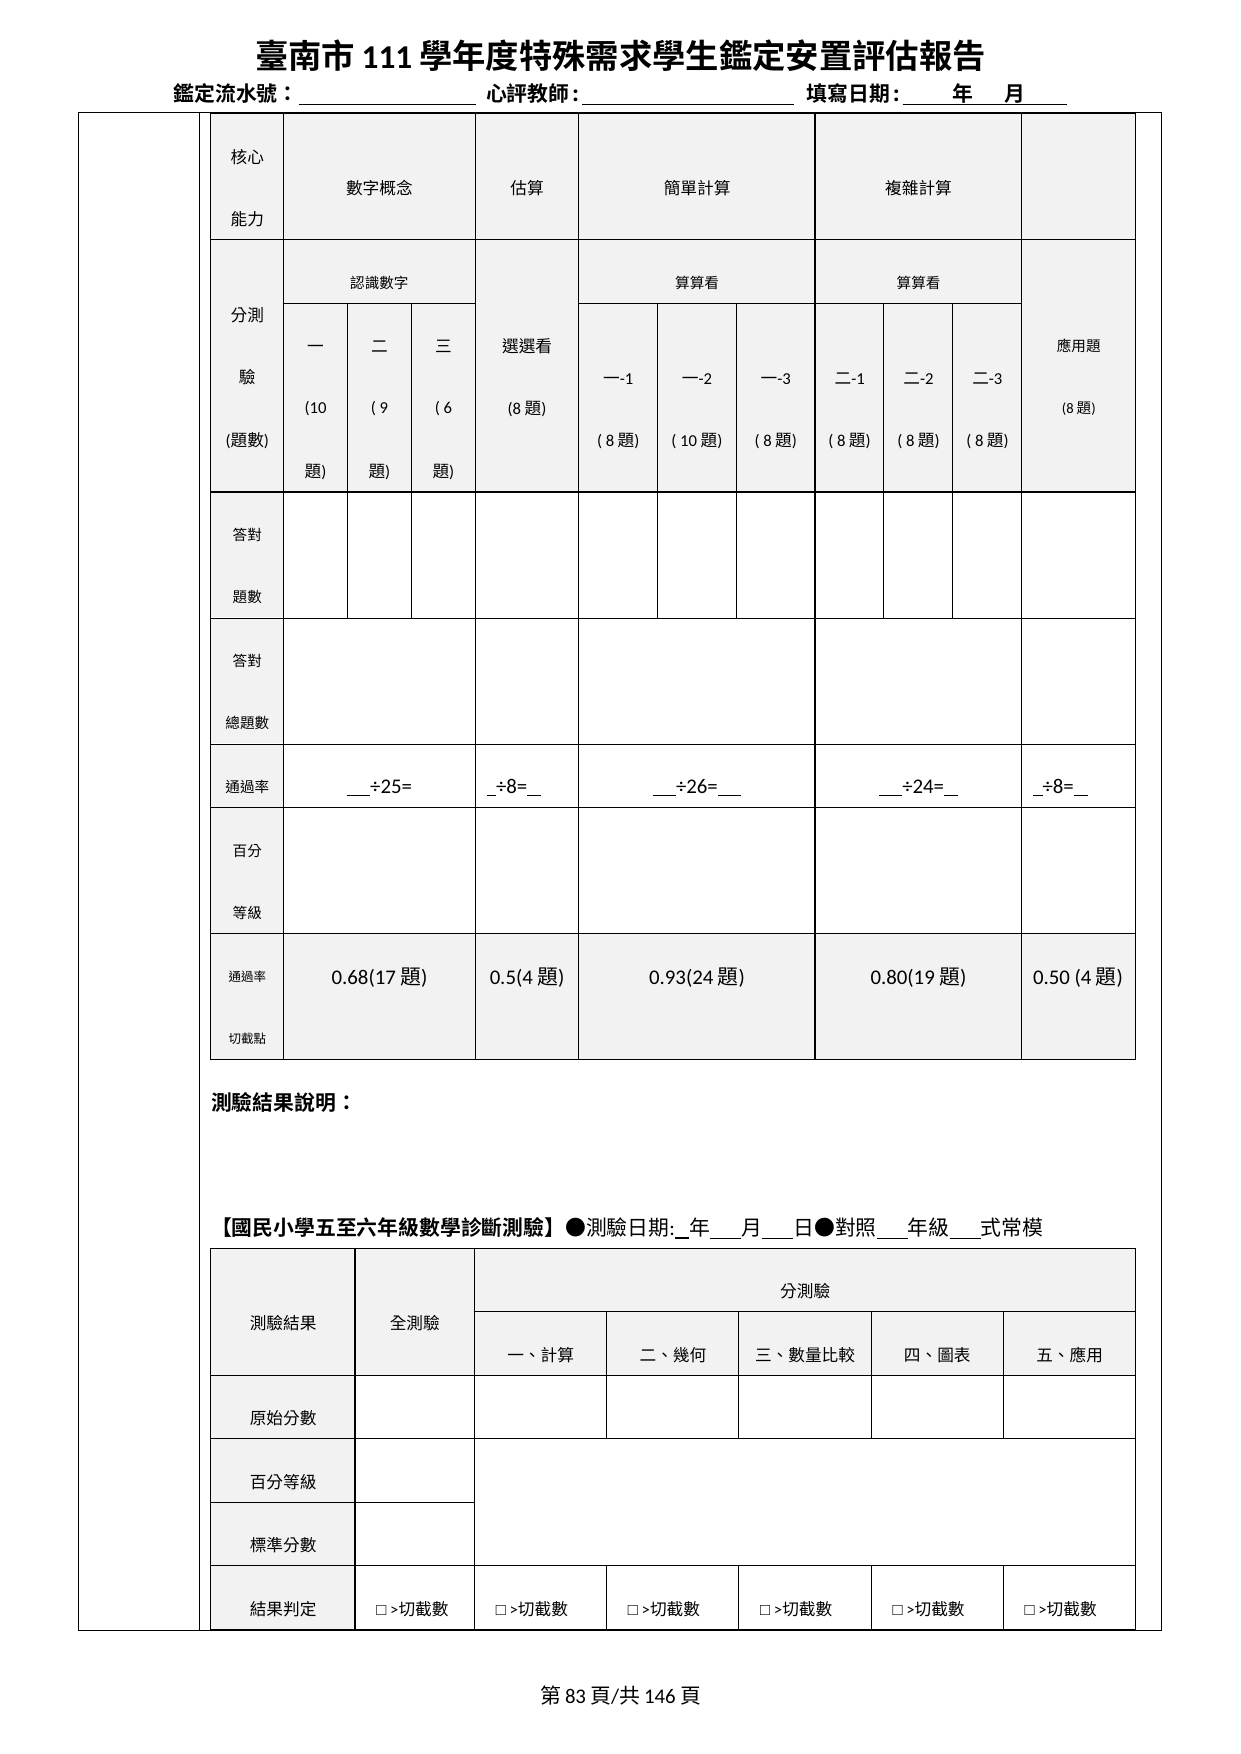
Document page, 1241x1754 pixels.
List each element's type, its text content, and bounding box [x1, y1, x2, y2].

table_cell 0.93(24題) [579, 934, 814, 1059]
table_cell 標準分數 [211, 1503, 354, 1565]
table_cell 一-3 ( 8題) [737, 304, 814, 491]
table_cell 數字概念 [284, 114, 475, 239]
table_cell □ >切截數 [739, 1566, 871, 1629]
table_cell 二-1 ( 8題) [816, 304, 883, 491]
table_cell □ >切截數 [475, 1566, 606, 1629]
table_cell 百分等級 [211, 1439, 354, 1502]
table_cell [816, 619, 1021, 743]
table_cell □ >切截數 [872, 1566, 1003, 1629]
table_cell 簡單計算 [579, 114, 814, 239]
table_cell 二-2 ( 8題) [884, 304, 952, 491]
table_cell 三、數量比較 [739, 1312, 871, 1375]
table_cell 核心 能力 [211, 114, 283, 239]
table_cell 0.50 (4題) [1022, 934, 1135, 1059]
table_cell 選選看 (8題) [476, 240, 578, 491]
table_cell [284, 619, 475, 743]
table_cell ÷26= [579, 745, 814, 807]
table_cell 算算看 [816, 240, 1021, 303]
table_cell ÷8= [1022, 745, 1135, 807]
table_cell [739, 1376, 871, 1438]
table_cell 應用題 (8題) [1022, 240, 1135, 491]
table_cell [884, 493, 952, 617]
table_cell 複雜計算 [816, 114, 1021, 239]
table_cell 百分 等級 [211, 808, 283, 933]
table_cell □ >切截數 [1004, 1566, 1135, 1629]
table_cell 原始分數 [211, 1376, 354, 1438]
table_cell ÷25= [284, 745, 475, 807]
table_cell 答對 題數 [211, 493, 283, 617]
table_cell [953, 493, 1021, 617]
table_cell [475, 1376, 606, 1438]
table_cell 五、應用 [1004, 1312, 1135, 1375]
table_cell 0.80(19題) [816, 934, 1021, 1059]
table_cell 二、幾何 [607, 1312, 738, 1375]
table_cell 估算 [476, 114, 578, 239]
table_cell □ >切截數 [607, 1566, 738, 1629]
table_cell [579, 619, 814, 743]
table_cell 答對 總題數 [211, 619, 283, 743]
table_cell [607, 1376, 738, 1438]
table_header 全測驗 [356, 1249, 474, 1375]
table_cell [412, 493, 475, 617]
table_cell [737, 493, 814, 617]
table_cell 二 ( 9題) [348, 304, 411, 491]
table_cell □ >切截數 [356, 1566, 474, 1629]
table_header 測驗結果 [211, 1249, 354, 1375]
table_cell [872, 1376, 1003, 1438]
table_cell [284, 808, 475, 933]
table_cell 結果判定 [211, 1566, 354, 1629]
table_cell 二-3 ( 8題) [953, 304, 1021, 491]
table_cell 三 ( 6題) [412, 304, 475, 491]
table_cell 認識數字 [284, 240, 475, 303]
table_cell [356, 1439, 474, 1502]
table_cell [1004, 1376, 1135, 1438]
table_cell ÷8= [476, 745, 578, 807]
table_cell [1022, 808, 1135, 933]
table_cell [579, 808, 814, 933]
table_cell [79, 113, 199, 1630]
table_cell 0.68(17題) [284, 934, 475, 1059]
table_cell 一 (10題) [284, 304, 347, 491]
table_cell [476, 619, 578, 743]
table_cell [356, 1376, 474, 1438]
table_cell [356, 1503, 474, 1565]
table_cell 算算看 [579, 240, 814, 303]
table_cell 通過率 切截點 [211, 934, 283, 1059]
table_cell [579, 493, 657, 617]
table_cell [816, 808, 1021, 933]
table_cell 測驗結果說明： 【國民小學五至六年級數學診斷測驗】●測驗日期: 年 月 日●對照 年級 式常模 [200, 113, 1161, 1630]
table_cell [284, 493, 347, 617]
table_cell 一、計算 [475, 1312, 606, 1375]
table_cell ÷24= [816, 745, 1021, 807]
table_cell 一-1 ( 8題) [579, 304, 657, 491]
table_cell [1022, 493, 1135, 617]
table_cell [1022, 619, 1135, 743]
table_cell [348, 493, 411, 617]
table_cell 分測驗 (題數) [211, 240, 283, 491]
table_cell 一-2 ( 10題) [658, 304, 736, 491]
table_cell 通過率 [211, 745, 283, 807]
table_cell [476, 808, 578, 933]
table_cell [658, 493, 736, 617]
table_cell [475, 1439, 1135, 1565]
table_header [1022, 114, 1135, 239]
table_cell 0.5(4題) [476, 934, 578, 1059]
table_cell [476, 493, 578, 617]
table_header 分測驗 [475, 1249, 1135, 1311]
table_cell 四、圖表 [872, 1312, 1003, 1375]
table_cell [816, 493, 883, 617]
